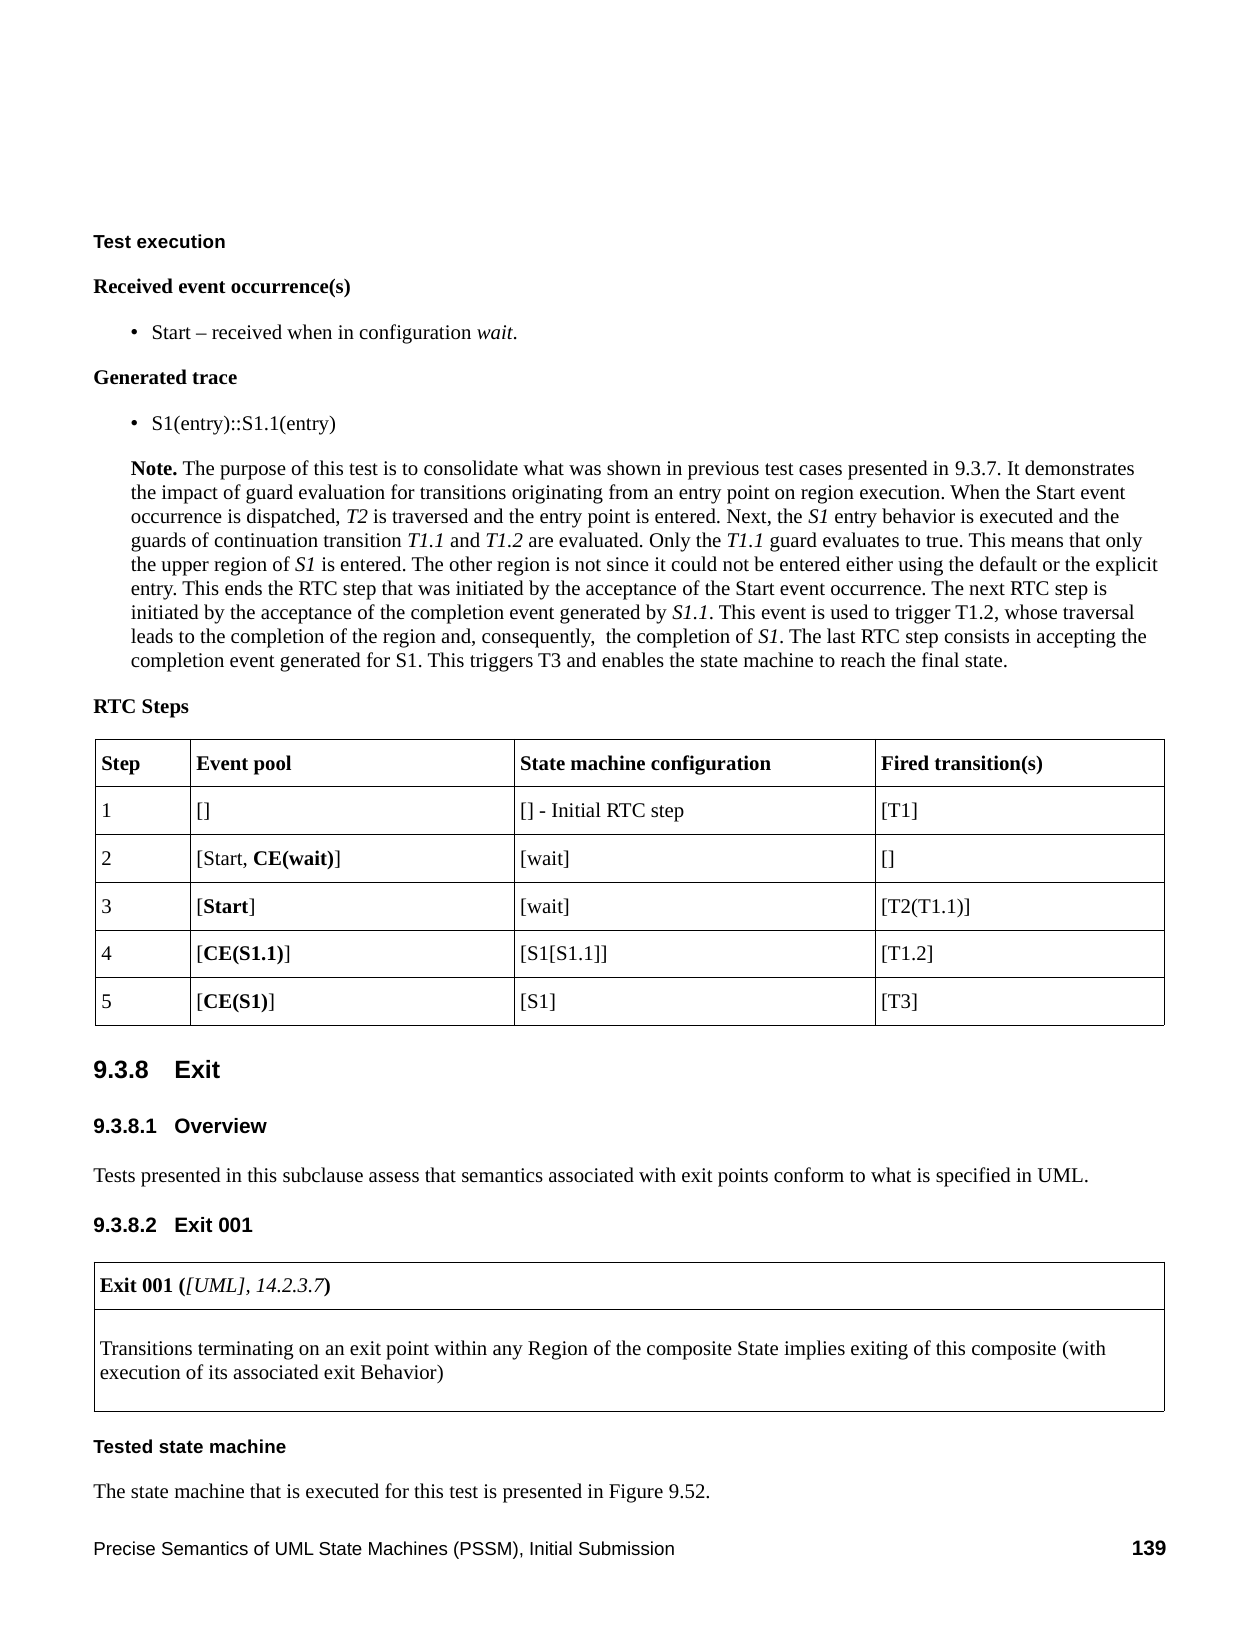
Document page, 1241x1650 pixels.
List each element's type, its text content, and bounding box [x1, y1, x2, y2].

table_cell 2 [96, 835, 190, 882]
table_cell [] [191, 787, 514, 834]
table_cell [S1[S1.1]] [515, 931, 875, 977]
table_cell [S1] [515, 978, 875, 1025]
table_cell [T2(T1.1)] [876, 883, 1164, 929]
table_cell [Start] [191, 883, 514, 929]
subtitle Exit [93, 1054, 1164, 1083]
subtitle Test execution [93, 231, 1164, 253]
table_cell [CE(S1.1)] [191, 931, 514, 977]
table_cell 1 [96, 787, 190, 834]
table_cell [Start, CE(wait)] [191, 835, 514, 882]
table_cell [T1.2] [876, 931, 1164, 977]
text RTC Steps [93, 693, 1164, 718]
subtitle Overview [93, 1112, 1164, 1137]
text The state machine that is executed for this test is presented in Figure 9.52. [93, 1479, 1164, 1503]
table_cell [T1] [876, 787, 1164, 834]
table_cell [CE(S1)] [191, 978, 514, 1025]
text Note. The purpose of this test is to consolidate what was shown in previous test cases presented in 9.3.7. It demonstrates the impact of guard evaluation for transitions originating from an entry point on region execution. When the Start event occurrence is dispatched, T2 is traversed and the entry point is entered. Next, the S1 entry behavior is executed and the guards of continuation transition T1.1 and T1.2 are evaluated. Only the T1.1 guard evaluates to true. This means that only the upper region of S1 is entered. The other region is not since it could not be entered either using the default or the explicit entry. This ends the RTC step that was initiated by the acceptance of the Start event occurrence. The next RTC step is initiated by the acceptance of the completion event generated by S1.1. This event is used to trigger T1.2, whose traversal leads to the completion of the region and, consequently, the completion of S1. The last RTC step consists in accepting the completion event generated for S1. This triggers T3 and enables the state machine to reach the final state. [131, 456, 1164, 672]
table_cell [wait] [515, 835, 875, 882]
text Received event occurrence(s) [93, 274, 1164, 298]
table_cell 4 [96, 931, 190, 977]
table_cell 3 [96, 883, 190, 929]
table_cell [] [876, 835, 1164, 882]
table_header Step [96, 740, 190, 786]
table_header Event pool [191, 740, 514, 786]
subtitle Tested state machine [93, 1436, 1164, 1458]
list S1(entry)::S1.1(entry) [131, 410, 1164, 435]
text Tests presented in this subclause assess that semantics associated with exit points conform to what is specified in UML. [93, 1162, 1164, 1187]
table_cell [] - Initial RTC step [515, 787, 875, 834]
table_header State machine configuration [515, 740, 875, 786]
table_cell [wait] [515, 883, 875, 929]
table_cell [T3] [876, 978, 1164, 1025]
table_header Fired transition(s) [876, 740, 1164, 786]
list Start – received when in configuration wait. [131, 319, 1164, 344]
subtitle Exit 001 [93, 1212, 1164, 1237]
table_cell 5 [96, 978, 190, 1025]
table_cell Transitions terminating on an exit point within any Region of the composite State implies exiting of this composite (with execution of its associated exit Behavior) [95, 1310, 1164, 1411]
table_header Exit 001 ([UML], 14.2.3.7) [95, 1263, 1164, 1309]
text Generated trace [93, 365, 1164, 389]
